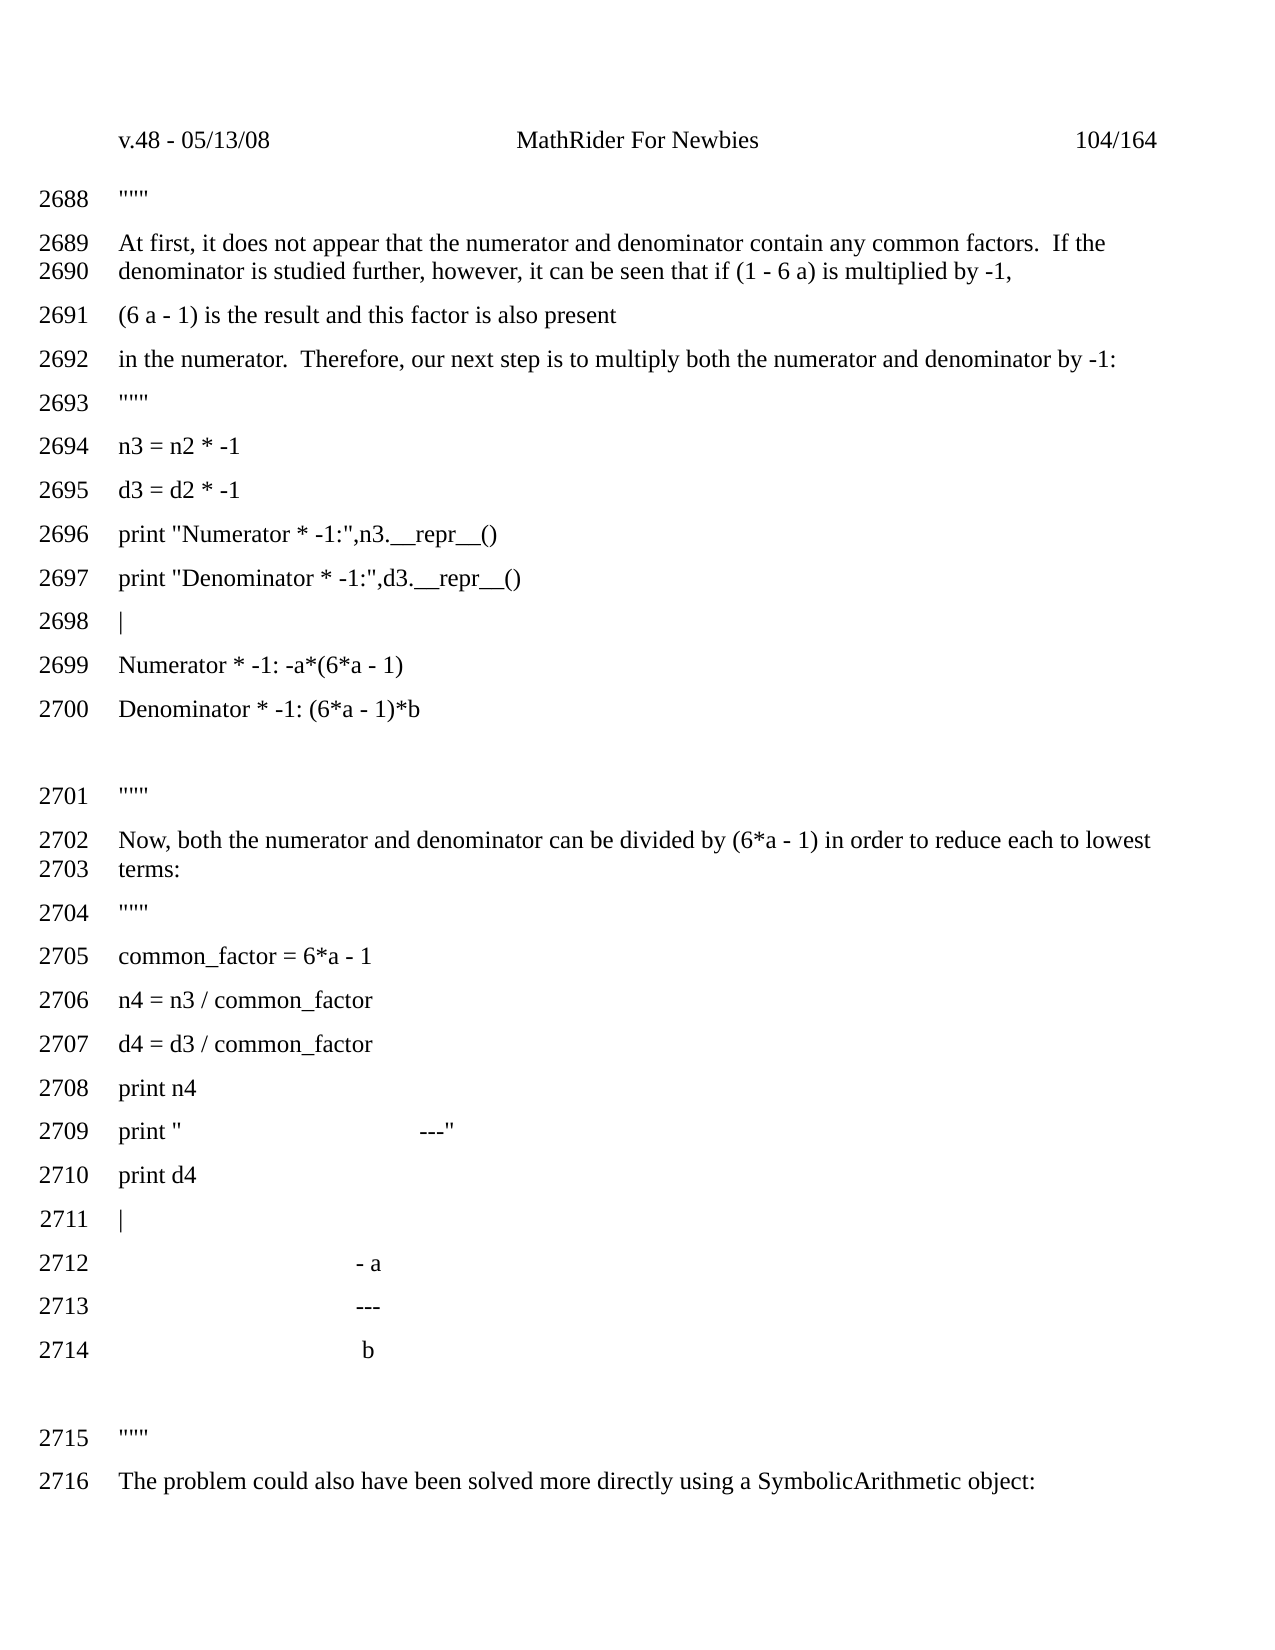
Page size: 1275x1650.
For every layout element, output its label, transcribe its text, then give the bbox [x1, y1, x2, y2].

text d4 = d3 / common_factor [118, 1029, 1157, 1058]
text b [118, 1335, 1157, 1364]
text | [118, 606, 1157, 635]
text """ [118, 781, 1157, 810]
text The problem could also have been solved more directly using a SymbolicArithmetic object: [118, 1466, 1157, 1495]
text Denominator * -1: (6*a - 1)*b [118, 694, 1157, 723]
text in the numerator. Therefore, our next step is to multiply both the numerator and denominator by -1: [118, 344, 1157, 373]
text (6 a - 1) is the result and this factor is also present [118, 300, 1157, 329]
text At first, it does not appear that the numerator and denominator contain any common factors. If the denominator is studied further, however, it can be seen that if (1 - 6 a) is multiplied by -1, [118, 228, 1157, 285]
text """ [118, 1423, 1157, 1451]
text | [118, 1204, 1157, 1233]
text n4 = n3 / common_factor [118, 985, 1157, 1014]
text Numerator * -1: -a*(6*a - 1) [118, 650, 1157, 679]
text n3 = n2 * -1 [118, 431, 1157, 460]
text """ [118, 898, 1157, 926]
text """ [118, 388, 1157, 416]
text print "Numerator * -1:",n3.__repr__() [118, 519, 1157, 548]
text print "Denominator * -1:",d3.__repr__() [118, 563, 1157, 591]
text Now, both the numerator and denominator can be divided by (6*a - 1) in order to reduce each to lowest terms: [118, 825, 1157, 883]
text - a [118, 1248, 1157, 1276]
text print d4 [118, 1160, 1157, 1189]
text common_factor = 6*a - 1 [118, 941, 1157, 970]
text """ [118, 184, 1157, 213]
text --- [118, 1291, 1157, 1320]
text print " ---" [118, 1116, 1157, 1145]
text print n4 [118, 1073, 1157, 1101]
text d3 = d2 * -1 [118, 475, 1157, 504]
